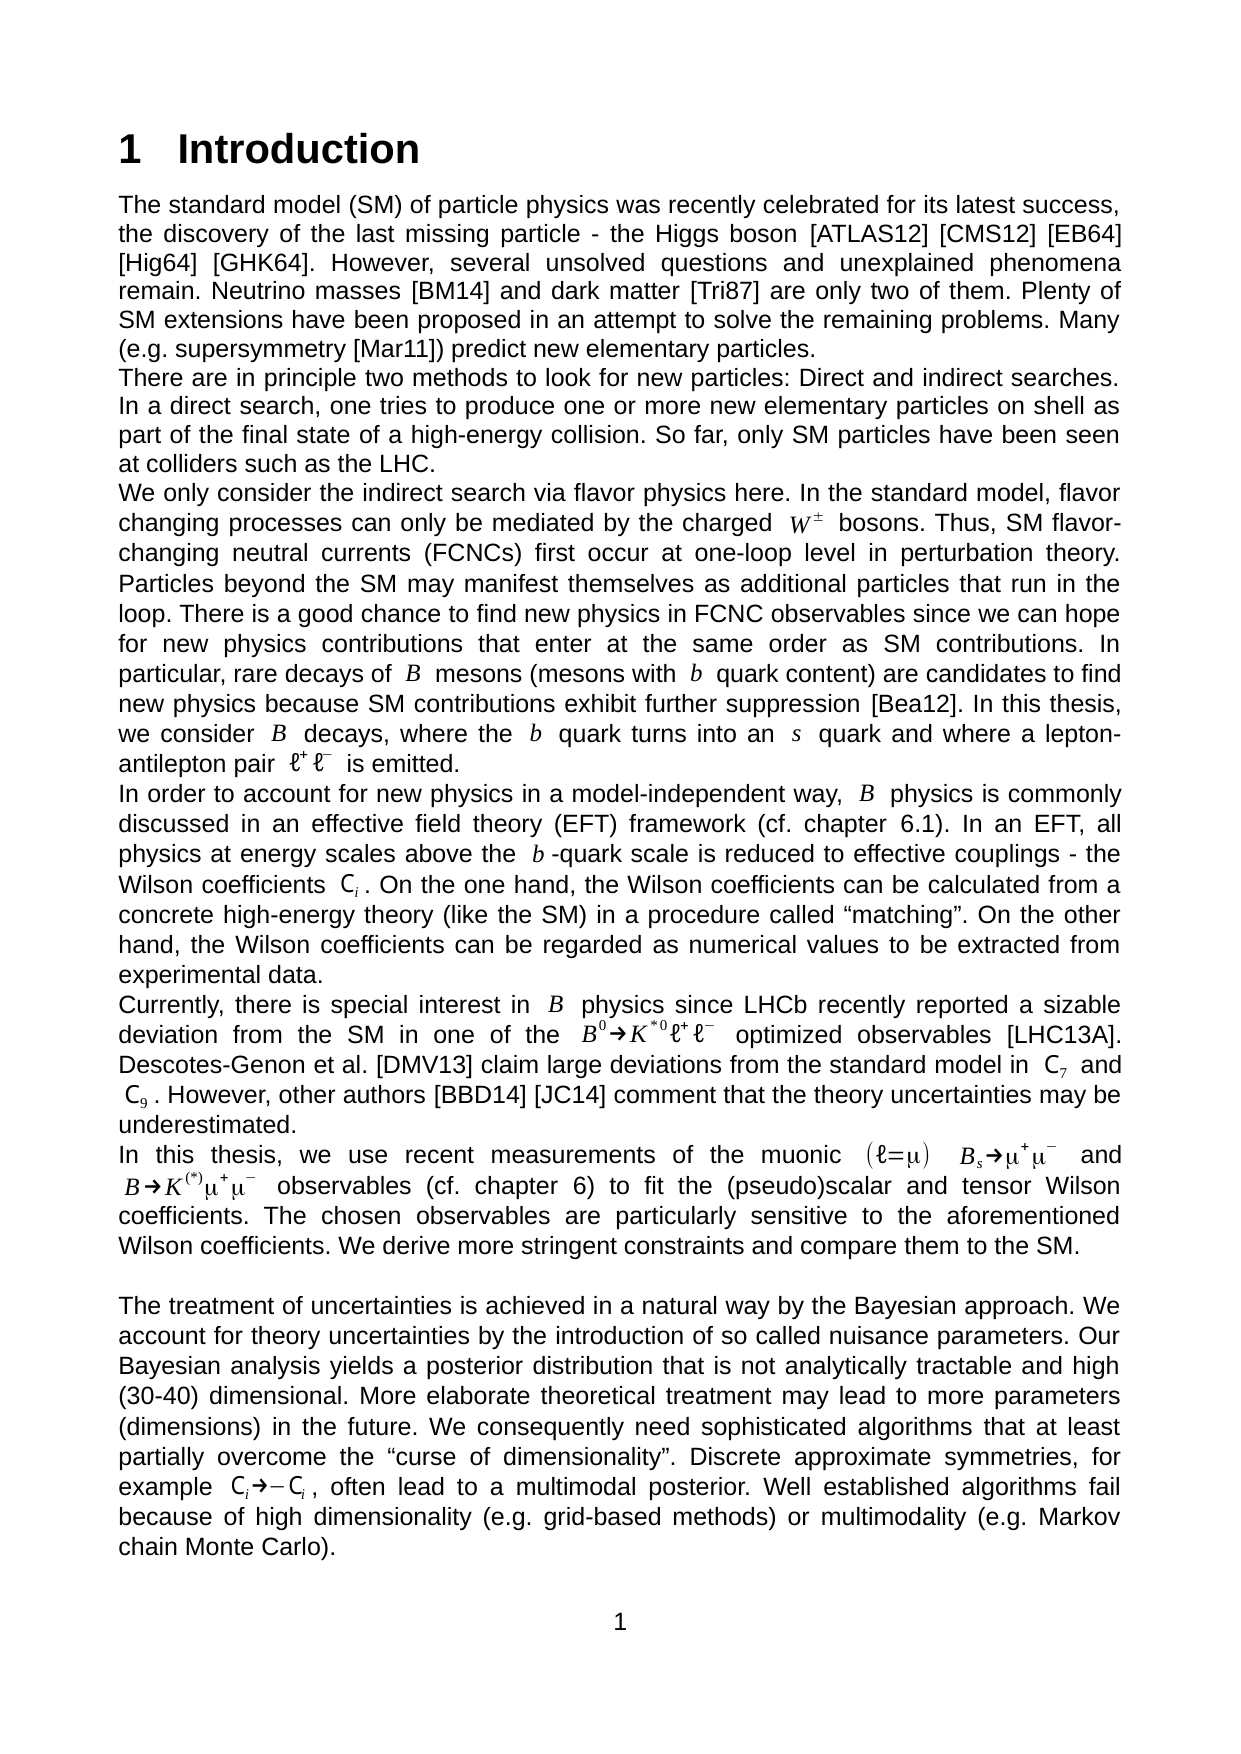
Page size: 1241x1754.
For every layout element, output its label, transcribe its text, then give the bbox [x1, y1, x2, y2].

text Currently, there is special interest in physics since LHCb recently reported a sizable deviation from the SM in one of the optimized observables [LHC13A]. Descotes-Genon et al. [DMV13] claim large deviations from the standard model in and . However, other authors [BBD14] [JC14] comment that the theory uncertainties may be underestimated. [118, 989, 1122, 1140]
text The treatment of uncertainties is achieved in a natural way by the Bayesian approach. We account for theory uncertainties by the introduction of so called nuisance parameters. Our Bayesian analysis yields a posterior distribution that is not analytically tractable and high (30‑40) dimensional. More elaborate theoretical treatment may lead to more parameters (dimensions) in the future. We consequently need sophisticated algorithms that at least partially overcome the “curse of dimensionality”. Discrete approximate symmetries, for example , often lead to a multimodal posterior. Well established algorithms fail because of high dimensionality (e.g. grid-based methods) or multimodality (e.g. Markov chain Monte Carlo). [118, 1290, 1122, 1561]
text In order to account for new physics in a model-independent way, physics is commonly discussed in an effective field theory (EFT) framework (cf. chapter 6.1). In an EFT, all physics at energy scales above the -quark scale is reduced to effective couplings - the Wilson coefficients . On the one hand, the Wilson coefficients can be calculated from a concrete high-energy theory (like the SM) in a procedure called “matching”. On the other hand, the Wilson coefficients can be regarded as numerical values to be extracted from experimental data. [118, 779, 1122, 989]
text The standard model (SM) of particle physics was recently celebrated for its latest success, the discovery of the last missing particle - the Higgs boson [ATLAS12] [CMS12] [EB64] [Hig64] [GHK64]. However, several unsolved questions and unexplained phenomena remain. Neutrino masses [BM14] and dark matter [Tri87] are only two of them. Plenty of SM extensions have been proposed in an attempt to solve the remaining problems. Many (e.g. supersymmetry [Mar11]) predict new elementary particles. [118, 190, 1122, 363]
text We only consider the indirect search via flavor physics here. In the standard model, flavor changing processes can only be mediated by the charged bosons. Thus, SM flavor-changing neutral currents (FCNCs) first occur at one-loop level in perturbation theory. Particles beyond the SM may manifest themselves as additional particles that run in the loop. There is a good chance to find new physics in FCNC observables since we can hope for new physics contributions that enter at the same order as SM contributions. In particular, rare decays of mesons (mesons with quark content) are candidates to find new physics because SM contributions exhibit further suppression [Bea12]. In this thesis, we consider decays, where the quark turns into an quark and where a lepton-antilepton pair is emitted. [118, 478, 1122, 779]
subtitle Introduction [118, 124, 1122, 172]
text There are in principle two methods to look for new particles: Direct and indirect searches. In a direct search, one tries to produce one or more new elementary particles on shell as part of the final state of a high-energy collision. So far, only SM particles have been seen at colliders such as the LHC. [118, 363, 1122, 478]
text In this thesis, we use recent measurements of the muonic and observables (cf. chapter 6) to fit the (pseudo)scalar and tensor Wilson coefficients. The chosen observables are particularly sensitive to the aforementioned Wilson coefficients. We derive more stringent constraints and compare them to the SM. [118, 1140, 1122, 1260]
